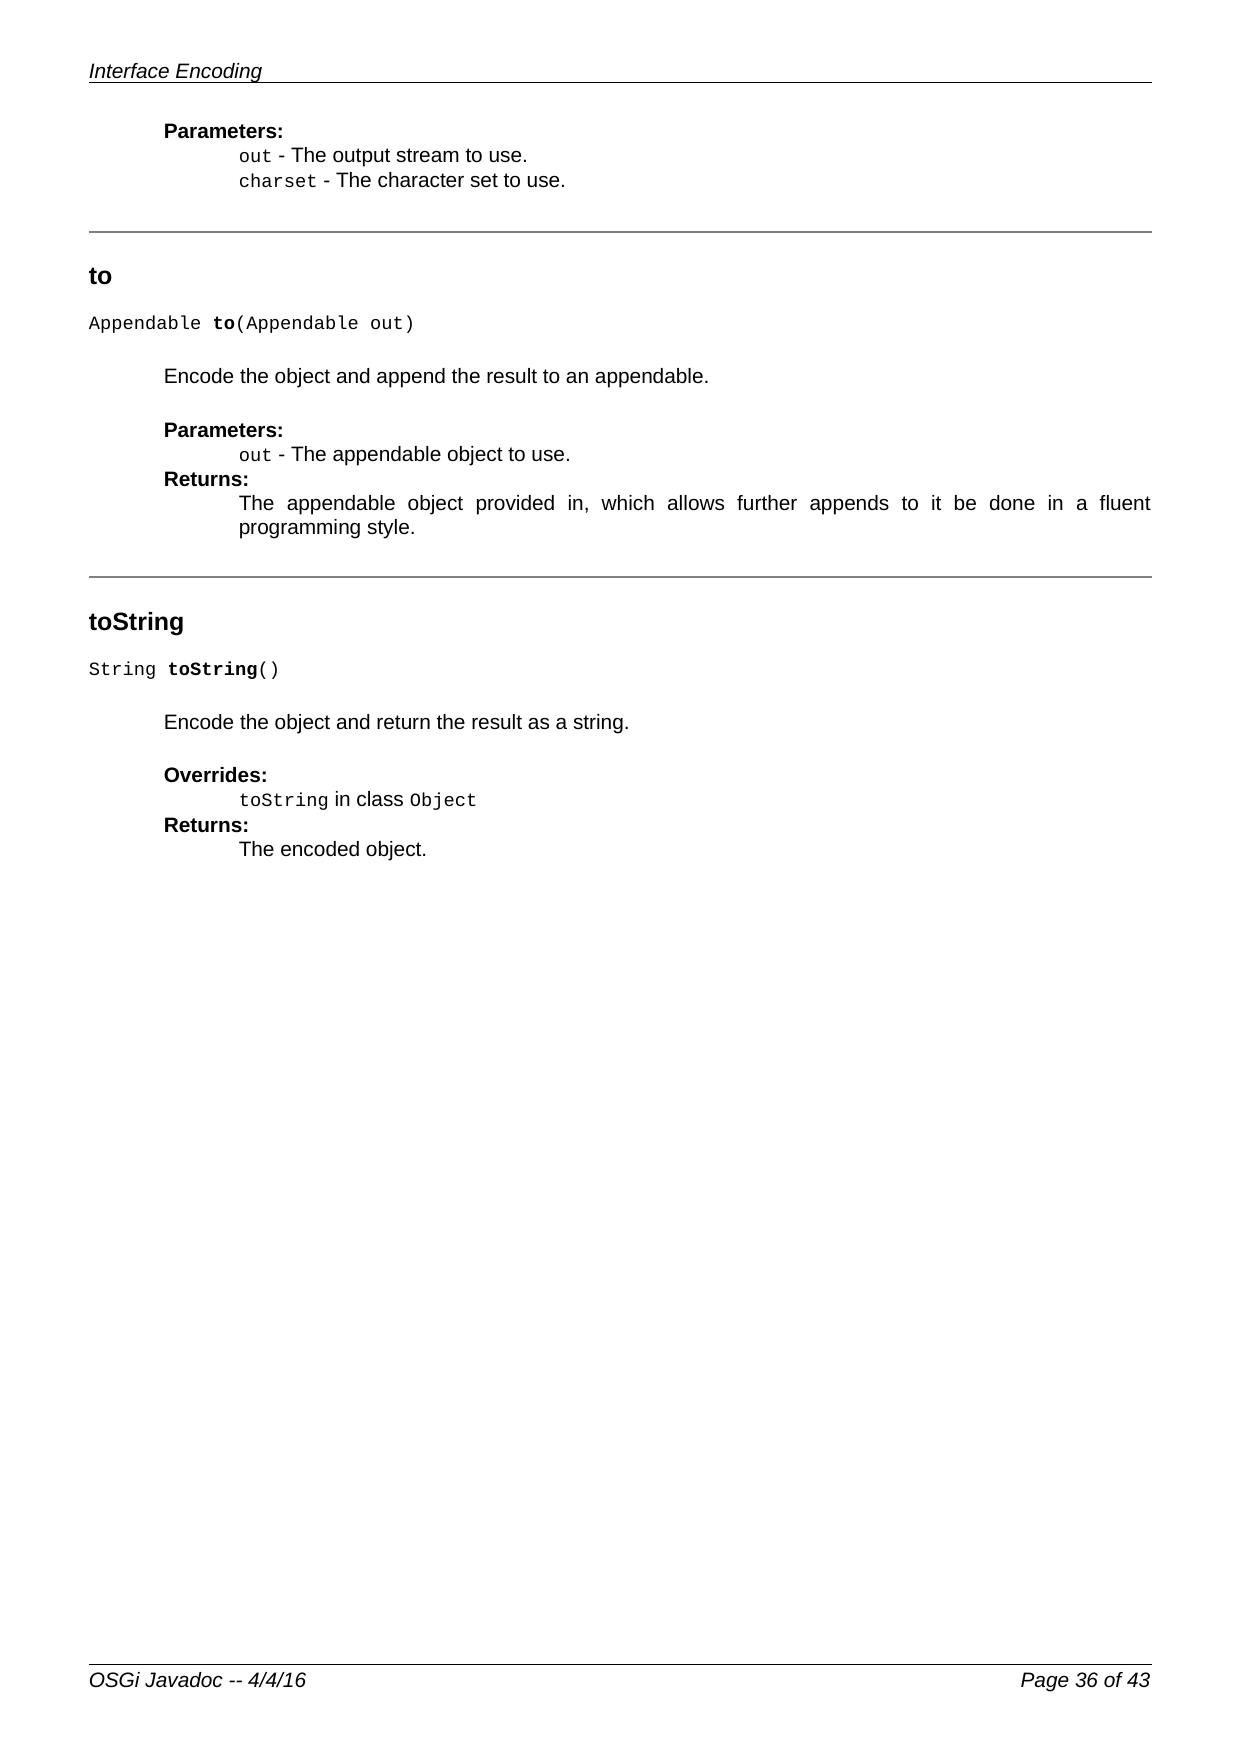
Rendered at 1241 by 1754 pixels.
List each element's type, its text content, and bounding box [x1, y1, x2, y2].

text charset - The character set to use. [238, 168, 1152, 193]
text out - The appendable object to use. [238, 441, 1152, 467]
text The appendable object provided in, which allows further appends to it be done in a fluent programming style. [238, 491, 1152, 538]
text toString in class Object [238, 787, 1152, 812]
subtitle to [88, 261, 1152, 290]
text Appendable to(Appendable out) [88, 314, 1152, 335]
text The encoded object. [238, 836, 1152, 860]
text Returns: [163, 467, 1152, 491]
text Encode the object and return the result as a string. [163, 710, 1152, 734]
text Returns: [163, 812, 1152, 836]
text String toString() [88, 660, 1152, 681]
text out - The output stream to use. [238, 142, 1152, 168]
text Parameters: [163, 118, 1152, 142]
text Overrides: [163, 763, 1152, 787]
subtitle toString [88, 607, 1152, 636]
text Parameters: [163, 417, 1152, 441]
text Encode the object and append the result to an appendable. [163, 364, 1152, 388]
